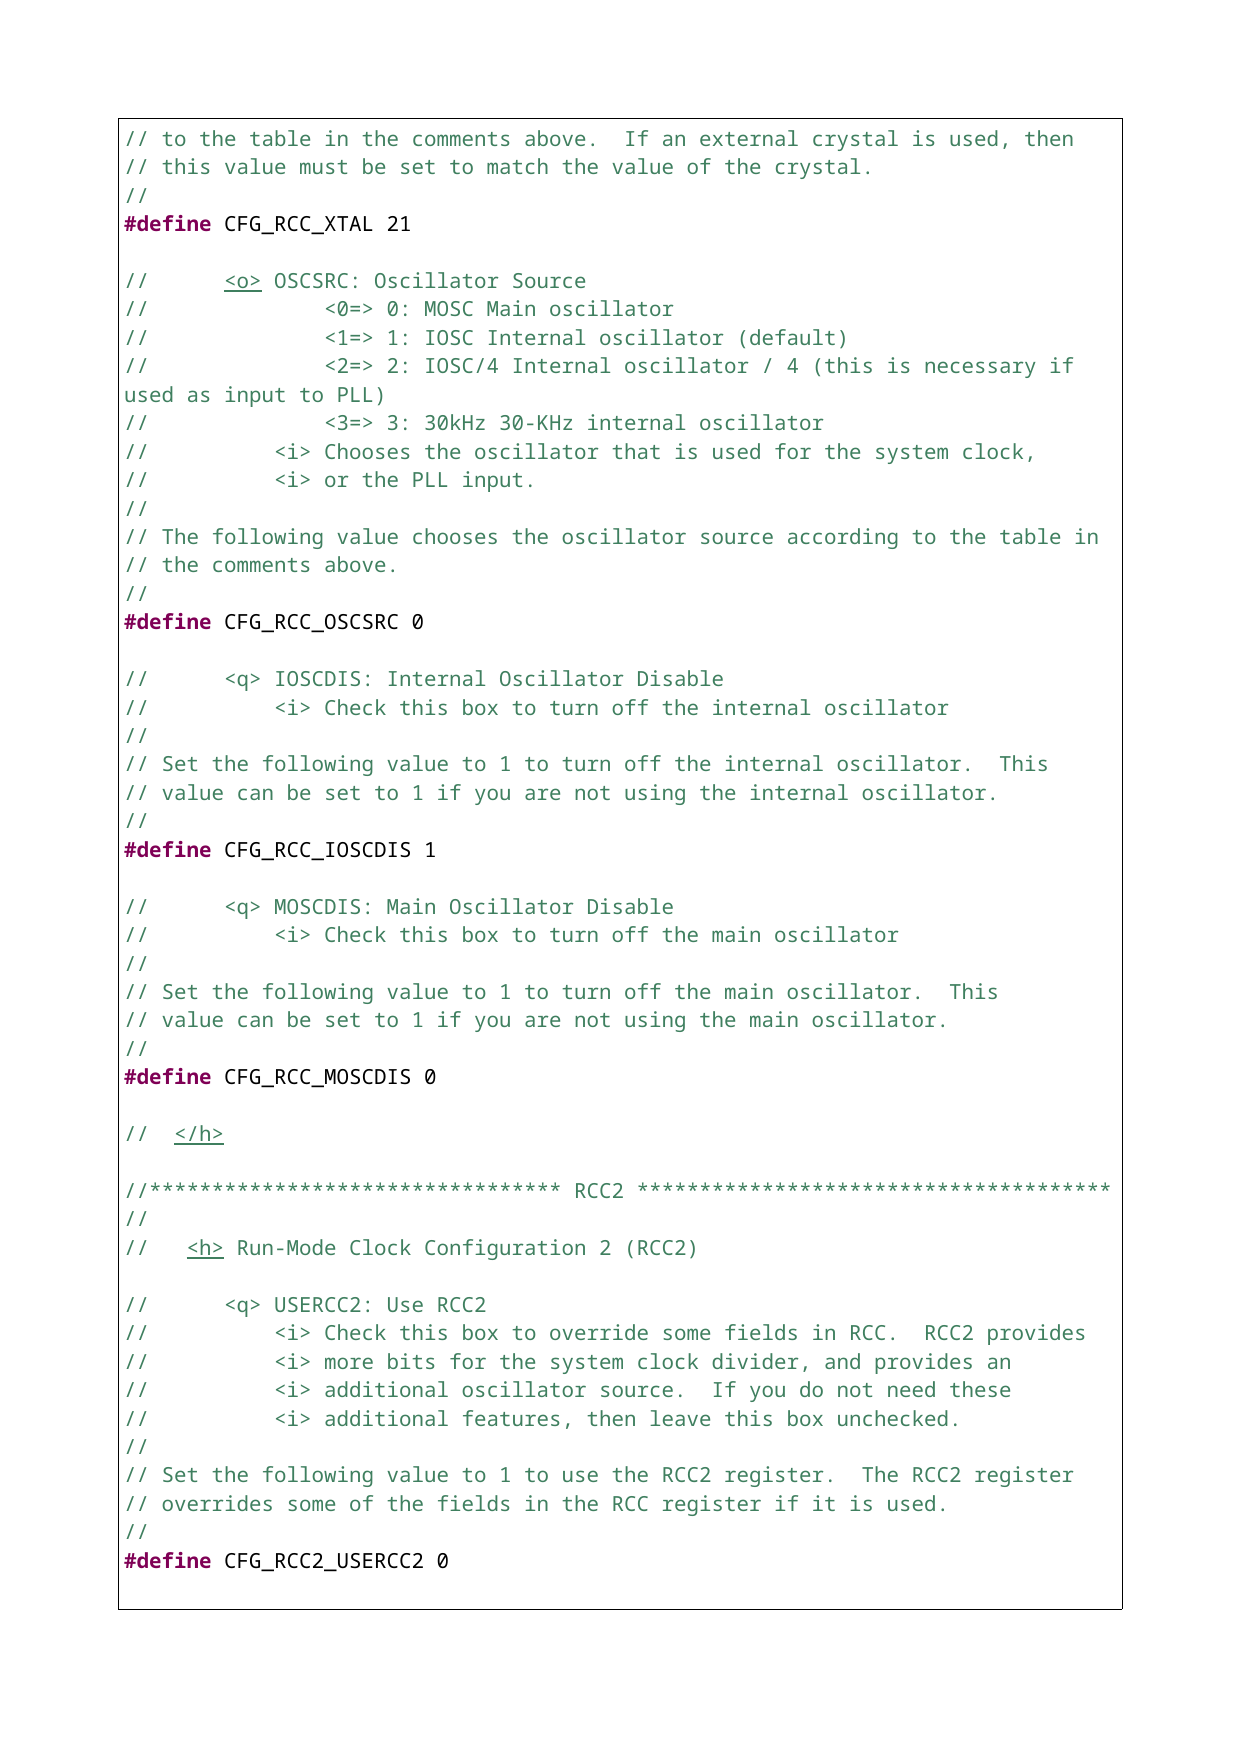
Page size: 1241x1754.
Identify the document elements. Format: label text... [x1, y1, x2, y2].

table_cell // to the table in the comments above. If an external crystal is used, then // this value must be set to match the value of the crystal. // #define CFG_RCC_XTAL 21 // <o> OSCSRC: Oscillator Source // <0=> 0: MOSC Main oscillator // <1=> 1: IOSC Internal oscillator (default) // <2=> 2: IOSC/4 Internal oscillator / 4 (this is necessary if used as input to PLL) // <3=> 3: 30kHz 30-KHz internal oscillator // <i> Chooses the oscillator that is used for the system clock, // <i> or the PLL input. // // The following value chooses the oscillator source according to the table in // the comments above. // #define CFG_RCC_OSCSRC 0 // <q> IOSCDIS: Internal Oscillator Disable // <i> Check this box to turn off the internal oscillator // // Set the following value to 1 to turn off the internal oscillator. This // value can be set to 1 if you are not using the internal oscillator. // #define CFG_RCC_IOSCDIS 1 // <q> MOSCDIS: Main Oscillator Disable // <i> Check this box to turn off the main oscillator // // Set the following value to 1 to turn off the main oscillator. This // value can be set to 1 if you are not using the main oscillator. // #define CFG_RCC_MOSCDIS 0 // </h> //********************************* RCC2 ************************************** // // <h> Run-Mode Clock Configuration 2 (RCC2) // <q> USERCC2: Use RCC2 // <i> Check this box to override some fields in RCC. RCC2 provides // <i> more bits for the system clock divider, and provides an // <i> additional oscillator source. If you do not need these // <i> additional features, then leave this box unchecked. // // Set the following value to 1 to use the RCC2 register. The RCC2 register // overrides some of the fields in the RCC register if it is used. // #define CFG_RCC2_USERCC2 0 [119, 119, 1122, 1608]
